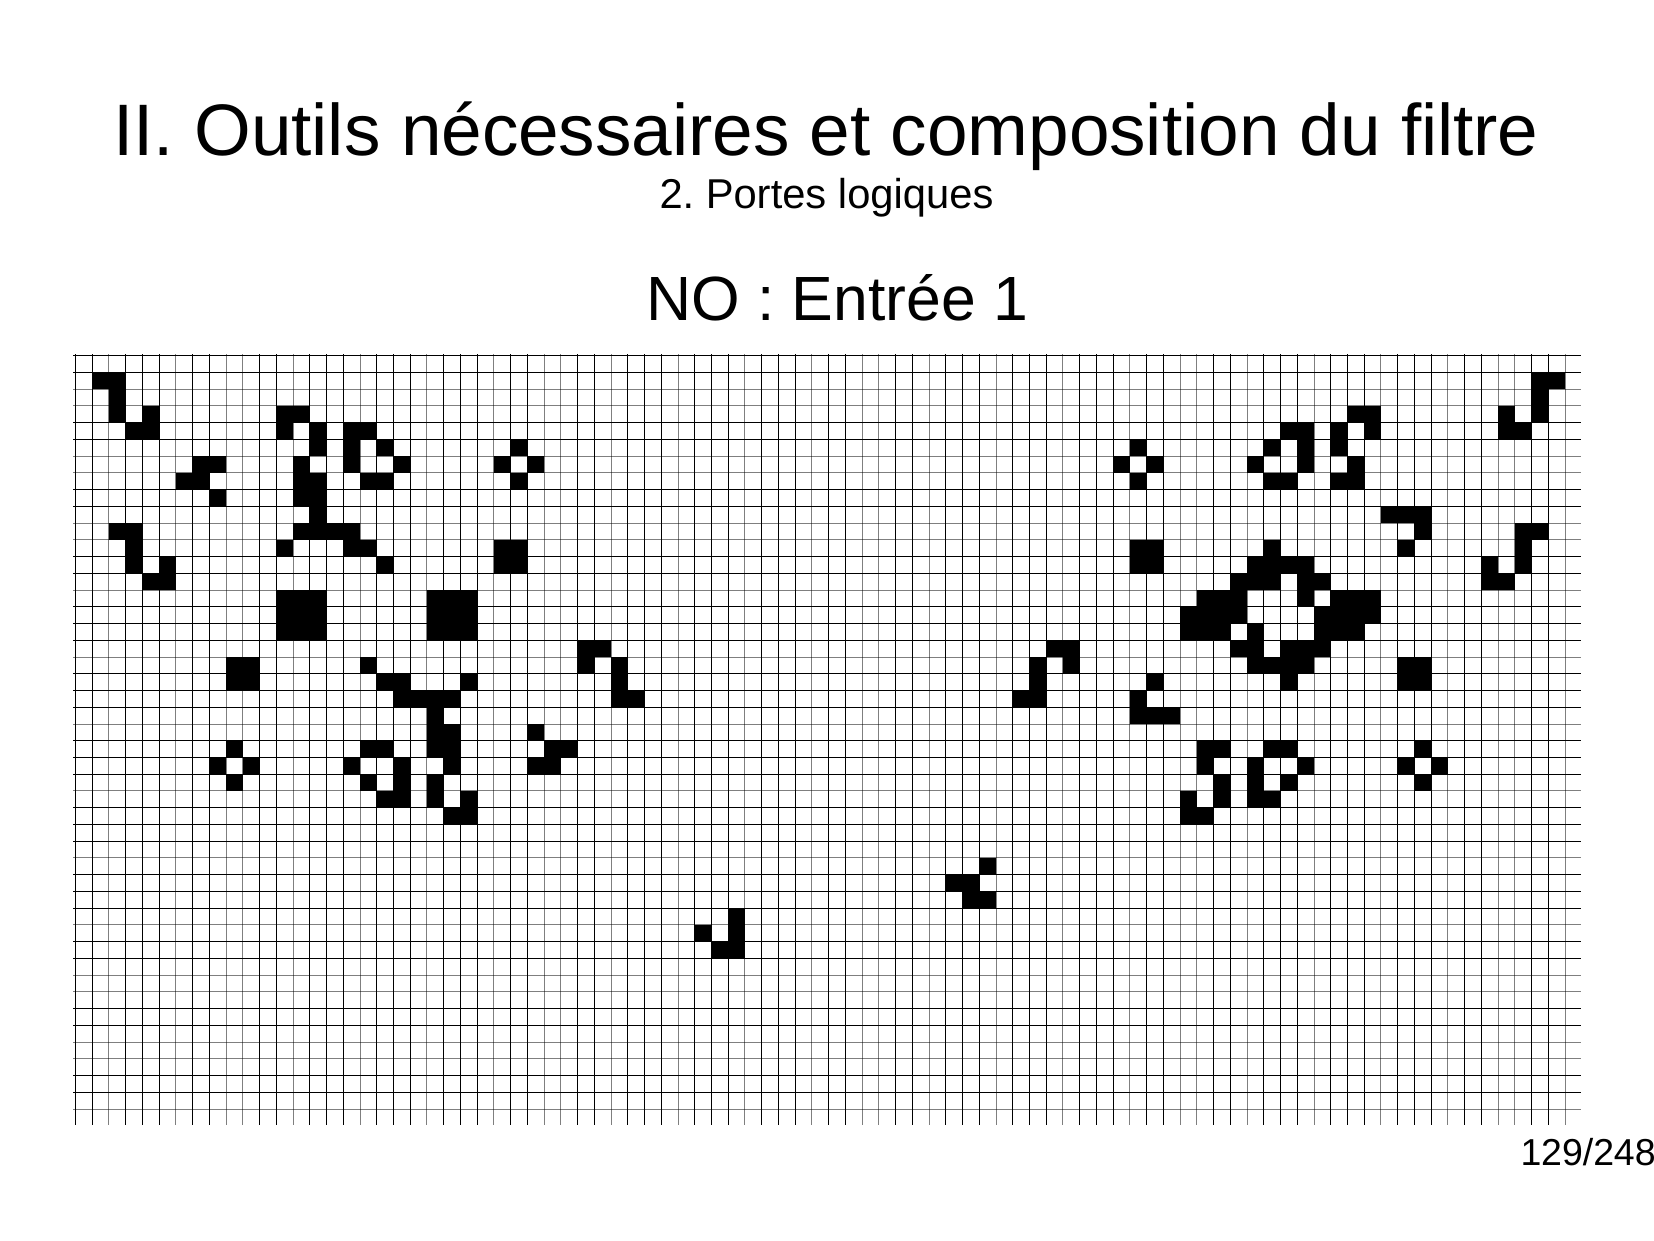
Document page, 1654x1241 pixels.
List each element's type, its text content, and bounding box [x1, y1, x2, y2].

text_box NO : Entrée 1 [631, 256, 1044, 342]
picture [73, 354, 1581, 1125]
text_box <number>/248 [1505, 1124, 1654, 1182]
title II. Outils nécessaires et composition du filtre 2. Portes logiques [82, 49, 1571, 257]
